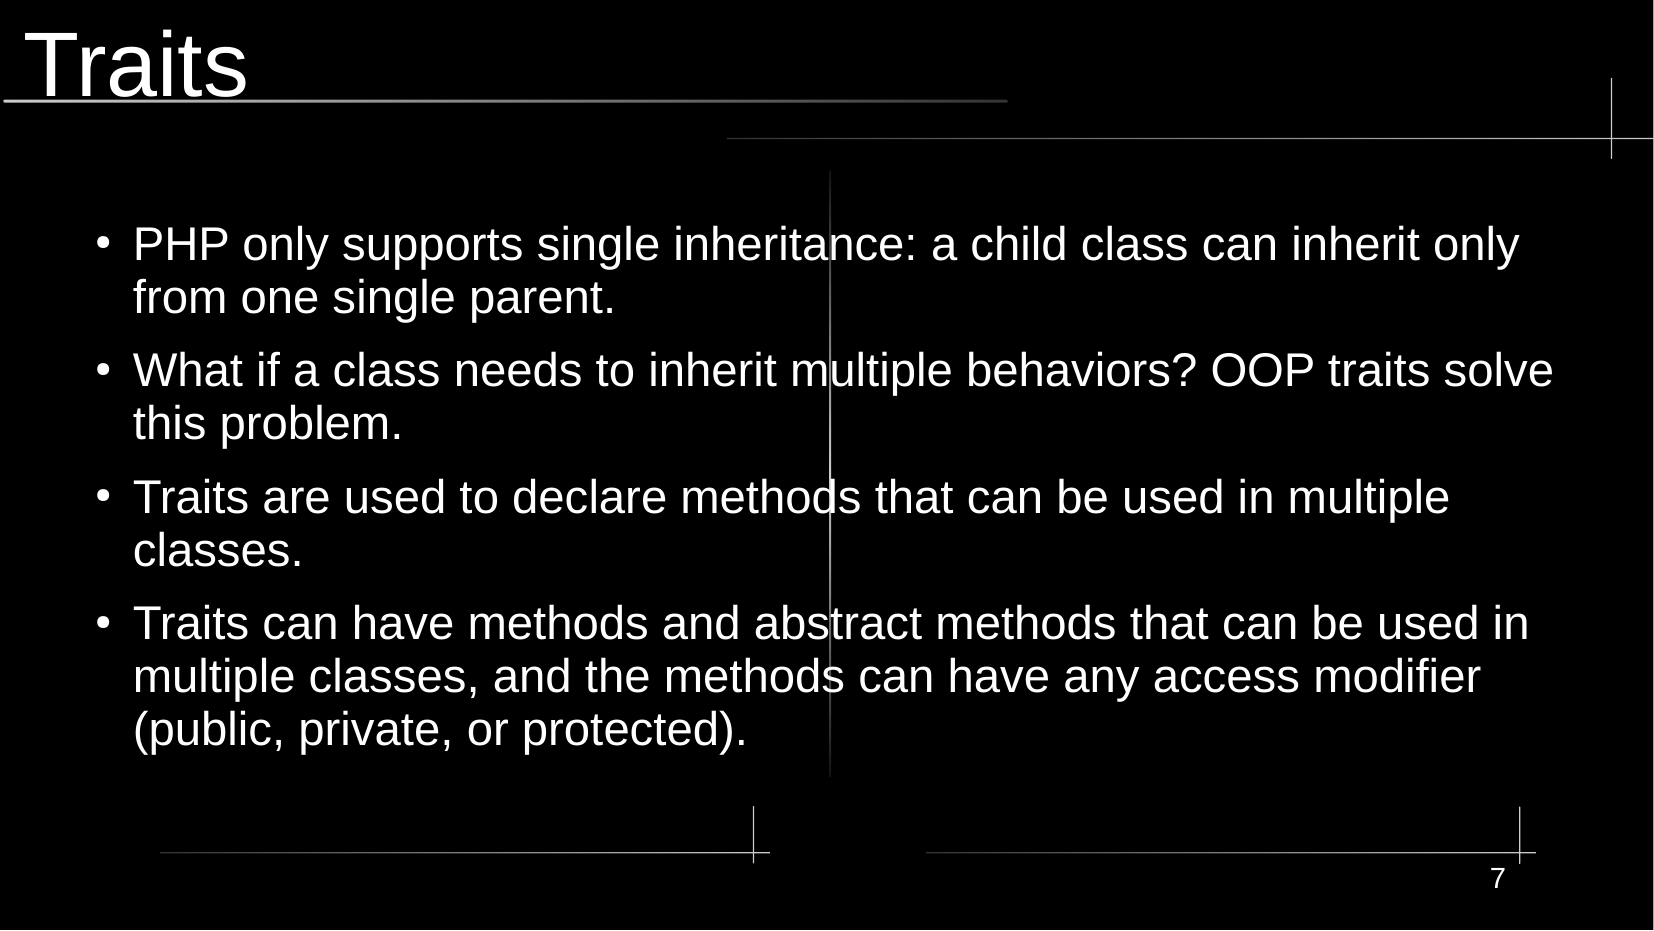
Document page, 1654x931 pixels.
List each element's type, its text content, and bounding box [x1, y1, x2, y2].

list PHP only supports single inheritance: a child class can inherit only from one single parent. What if a class needs to inherit multiple behaviors? OOP traits solve this problem. Traits are used to declare methods that can be used in multiple classes. Traits can have methods and abstract methods that can be used in multiple classes, and the methods can have any access modifier (public, private, or protected). [82, 217, 1571, 758]
title Traits [23, 11, 1589, 119]
